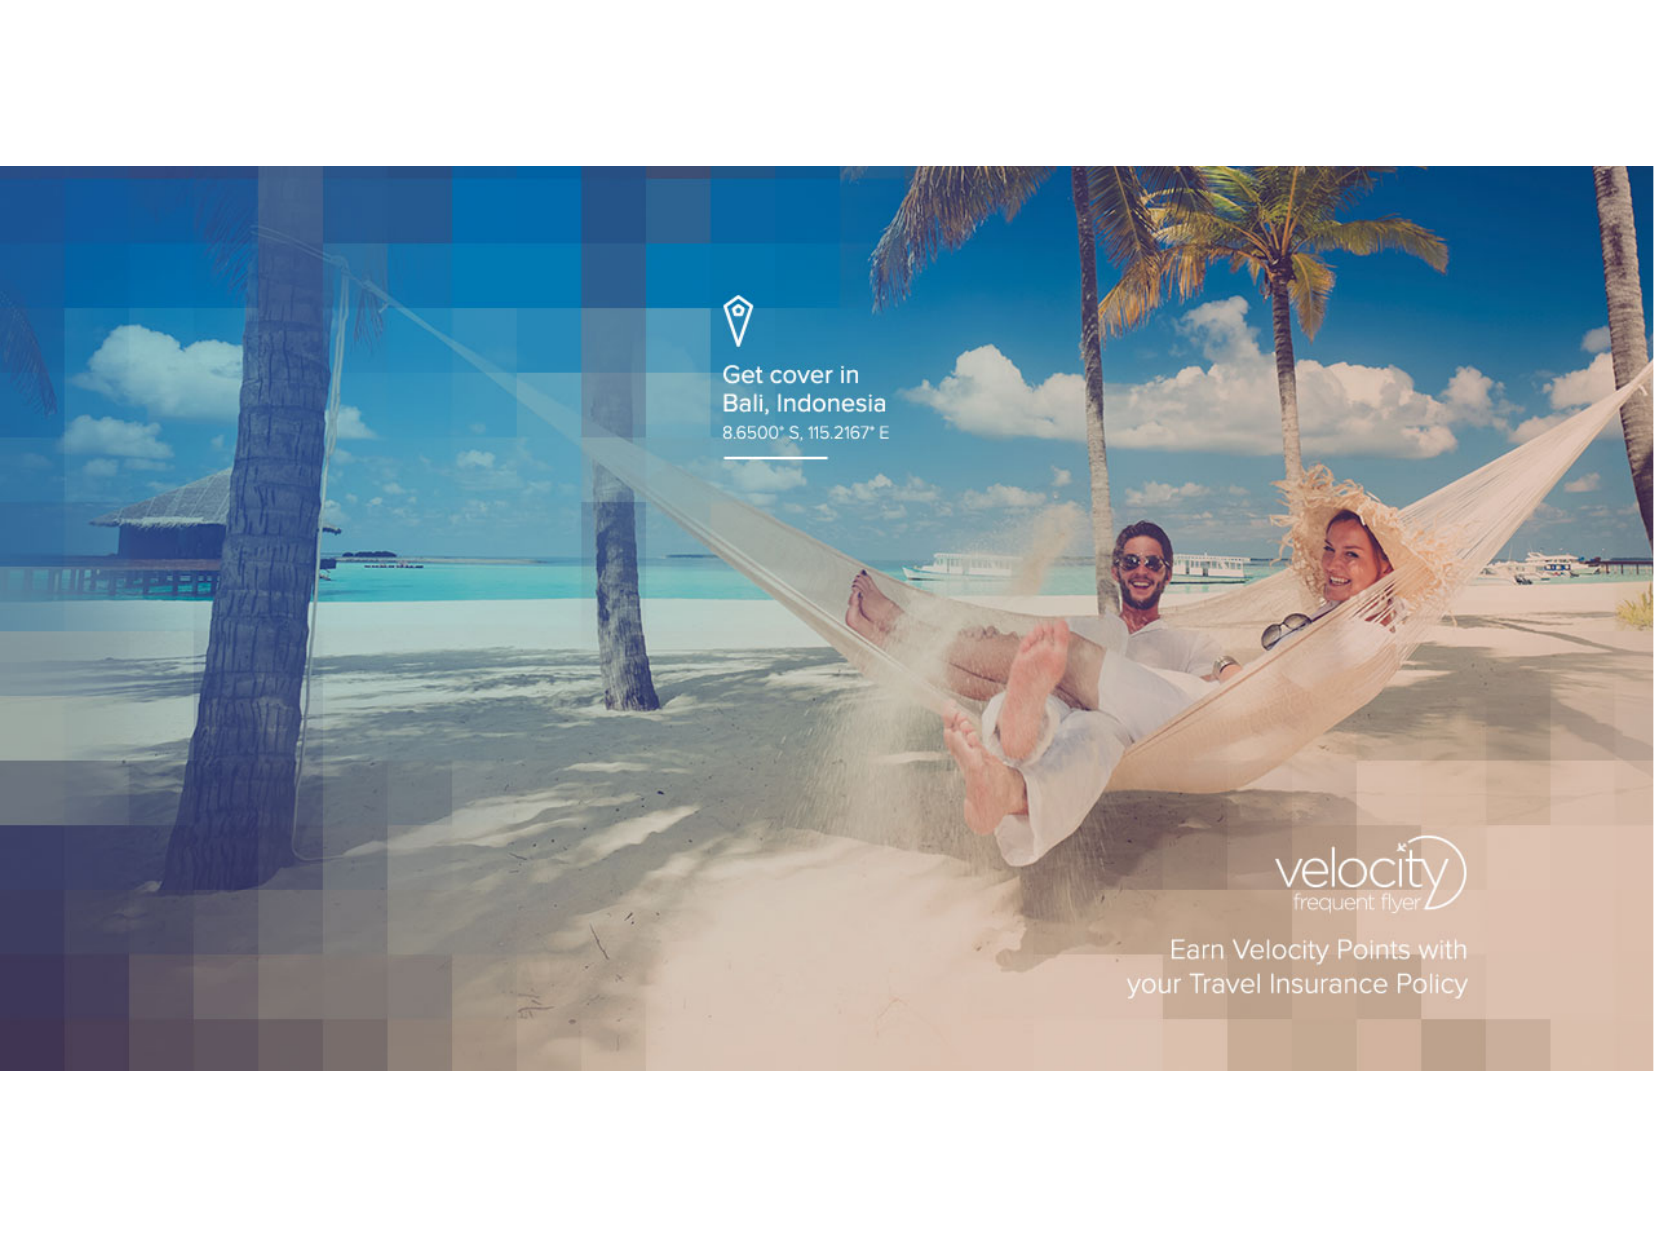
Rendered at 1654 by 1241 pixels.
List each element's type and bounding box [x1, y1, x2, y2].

picture [0, 166, 1654, 1071]
